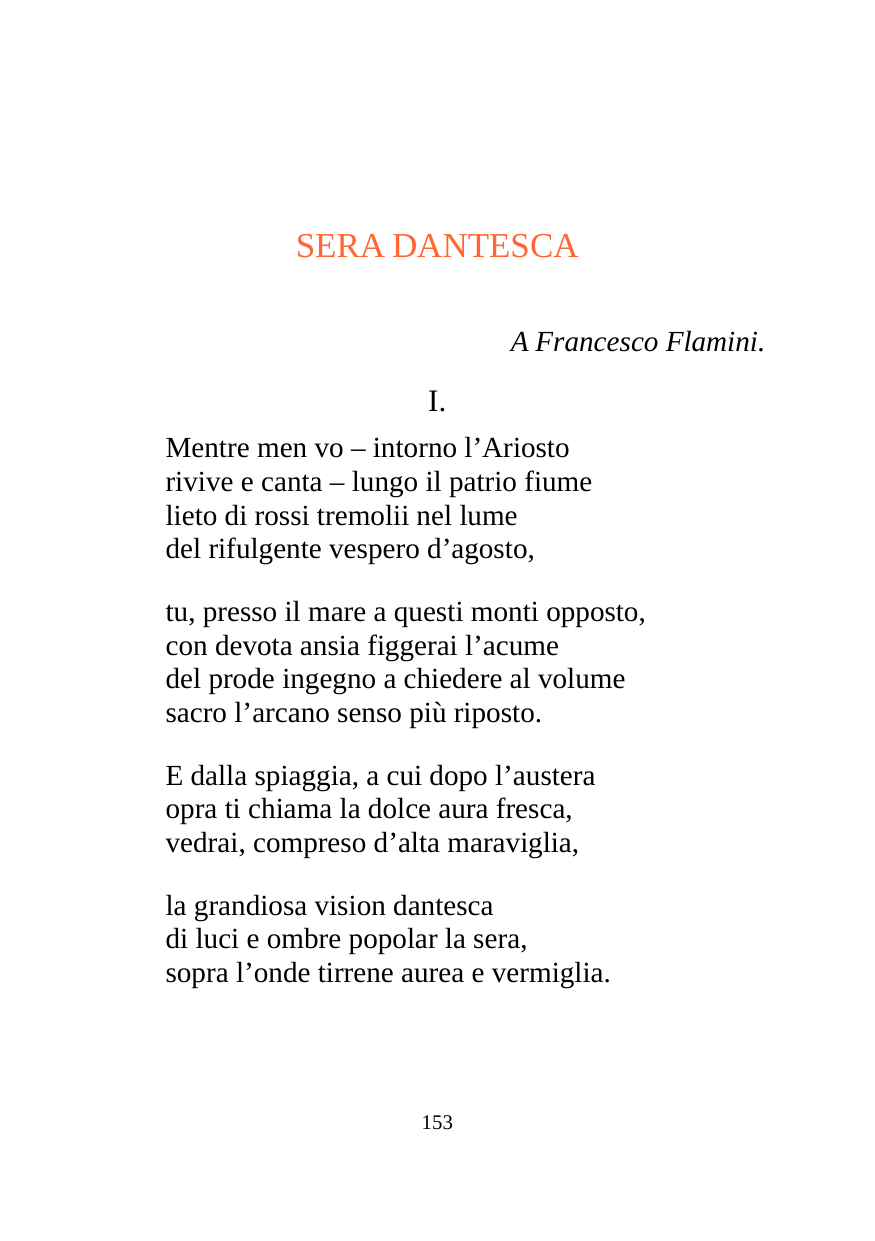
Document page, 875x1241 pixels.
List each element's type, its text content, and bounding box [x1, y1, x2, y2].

text tu, presso il mare a questi monti opposto, con devota ansia figgerai l’acume del prode ingegno a chiedere al volume sacro l’arcano senso più riposto. [165, 594, 768, 728]
subtitle SERA DANTESCA [106, 224, 768, 264]
text la grandiosa vision dantesca di luci e ombre popolar la sera, sopra l’onde tirrene aurea e vermiglia. [165, 888, 768, 989]
subtitle I. [106, 382, 768, 418]
text A Francesco Flamini. [106, 324, 768, 357]
text E dalla spiaggia, a cui dopo l’austera opra ti chiama la dolce aura fresca, vedrai, compreso d’alta maraviglia, [165, 758, 768, 858]
text Mentre men vo – intorno l’Ariosto rivive e canta – lungo il patrio fiume lieto di rossi tremolii nel lume del rifulgente vespero d’agosto, [165, 431, 768, 565]
